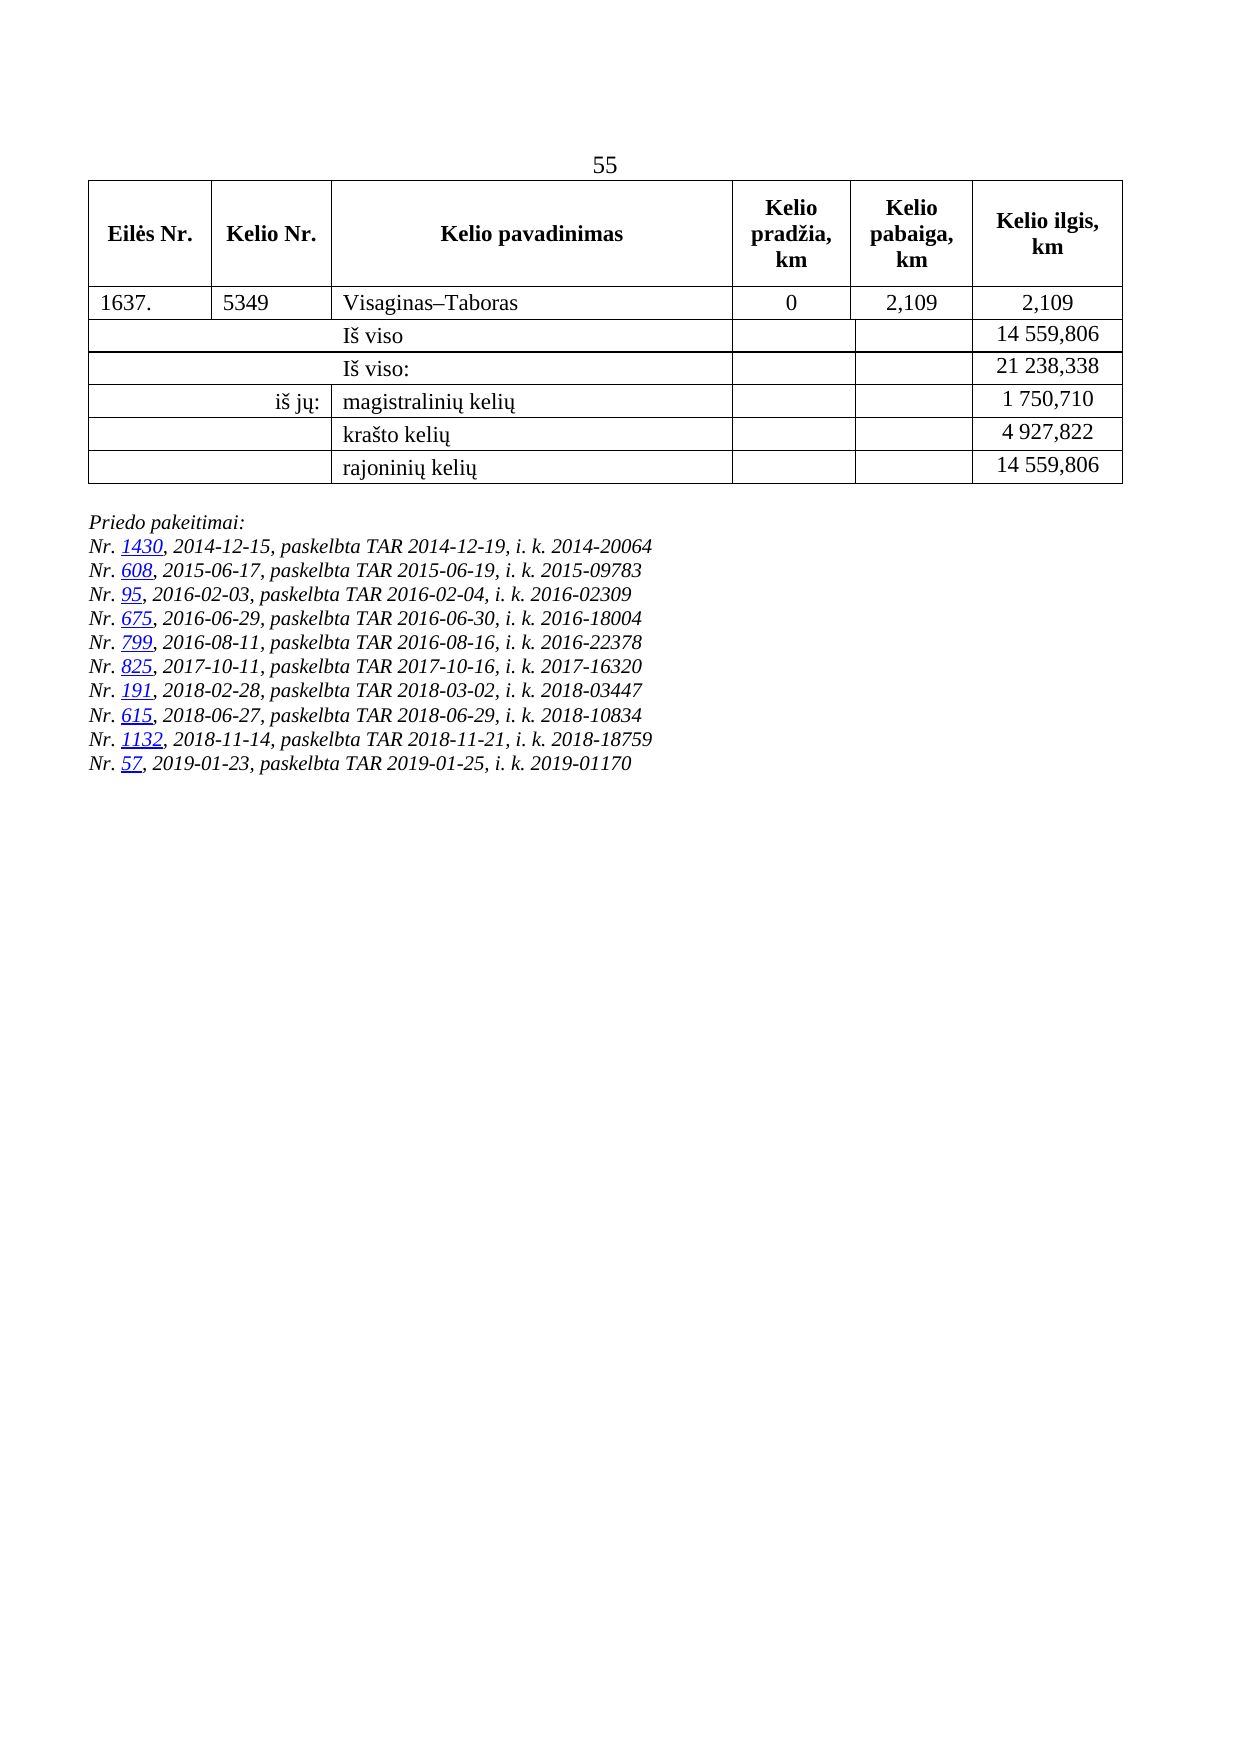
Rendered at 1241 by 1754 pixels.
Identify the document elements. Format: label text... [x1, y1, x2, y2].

table_cell [211, 353, 331, 384]
table_cell [89, 320, 211, 351]
table_header Kelio pabaiga, km [851, 181, 972, 286]
table_cell [856, 451, 972, 483]
text Nr. 799, 2016-08-11, paskelbta TAR 2016-08-16, i. k. 2016-22378 [89, 630, 1121, 654]
table_cell 5349 [212, 287, 331, 318]
table_cell 4 927,822 [973, 418, 1122, 450]
table_cell 2,109 [973, 287, 1122, 318]
text Nr. 608, 2015-06-17, paskelbta TAR 2015-06-19, i. k. 2015-09783 [89, 558, 1121, 582]
table_cell 1 750,710 [973, 385, 1122, 417]
table_header Eilės Nr. [89, 181, 211, 286]
table_cell [733, 418, 855, 450]
table_cell [211, 418, 331, 450]
text Nr. 825, 2017-10-11, paskelbta TAR 2017-10-16, i. k. 2017-16320 [89, 654, 1121, 678]
table_header Kelio pradžia, km [733, 181, 850, 286]
table_cell [733, 451, 855, 483]
table_cell [733, 320, 855, 351]
table_cell 21 238,338 [973, 353, 1122, 384]
table_cell [856, 385, 972, 417]
text Nr. 191, 2018-02-28, paskelbta TAR 2018-03-02, i. k. 2018-03447 [89, 678, 1121, 702]
table_cell [89, 451, 211, 483]
table_cell [856, 320, 972, 351]
table_header Kelio ilgis, km [973, 181, 1122, 286]
table_cell [89, 418, 211, 450]
text Nr. 675, 2016-06-29, paskelbta TAR 2016-06-30, i. k. 2016-18004 [89, 606, 1121, 630]
table_cell 1637. [89, 287, 211, 318]
table_cell Visaginas–Taboras [332, 287, 732, 318]
text Nr. 57, 2019-01-23, paskelbta TAR 2019-01-25, i. k. 2019-01170 [89, 751, 1121, 775]
table_cell 2,109 [851, 287, 972, 318]
table_cell rajoninių kelių [332, 451, 732, 483]
table_cell krašto kelių [332, 418, 732, 450]
table_header Kelio pavadinimas [332, 181, 732, 286]
text Nr. 95, 2016-02-03, paskelbta TAR 2016-02-04, i. k. 2016-02309 [89, 582, 1121, 606]
text Priedo pakeitimai: [89, 510, 1121, 534]
table_cell [733, 385, 855, 417]
text Nr. 615, 2018-06-27, paskelbta TAR 2018-06-29, i. k. 2018-10834 [89, 702, 1121, 727]
table_cell Iš viso [331, 320, 732, 351]
table_cell [89, 353, 211, 384]
table_cell 0 [733, 287, 850, 318]
table_cell [89, 385, 211, 417]
table_cell [856, 353, 972, 384]
table_cell 14 559,806 [973, 451, 1122, 483]
table_cell [856, 418, 972, 450]
text Nr. 1430, 2014-12-15, paskelbta TAR 2014-12-19, i. k. 2014-20064 [89, 534, 1121, 558]
table_cell magistralinių kelių [332, 385, 732, 417]
table_cell [733, 353, 855, 384]
table_cell [211, 451, 331, 483]
table_cell iš jų: [211, 385, 331, 417]
table_cell [211, 320, 331, 351]
text Nr. 1132, 2018-11-14, paskelbta TAR 2018-11-21, i. k. 2018-18759 [89, 727, 1121, 751]
table_cell Iš viso: [331, 353, 732, 384]
table_header Kelio Nr. [212, 181, 331, 286]
table_cell 14 559,806 [973, 320, 1122, 351]
